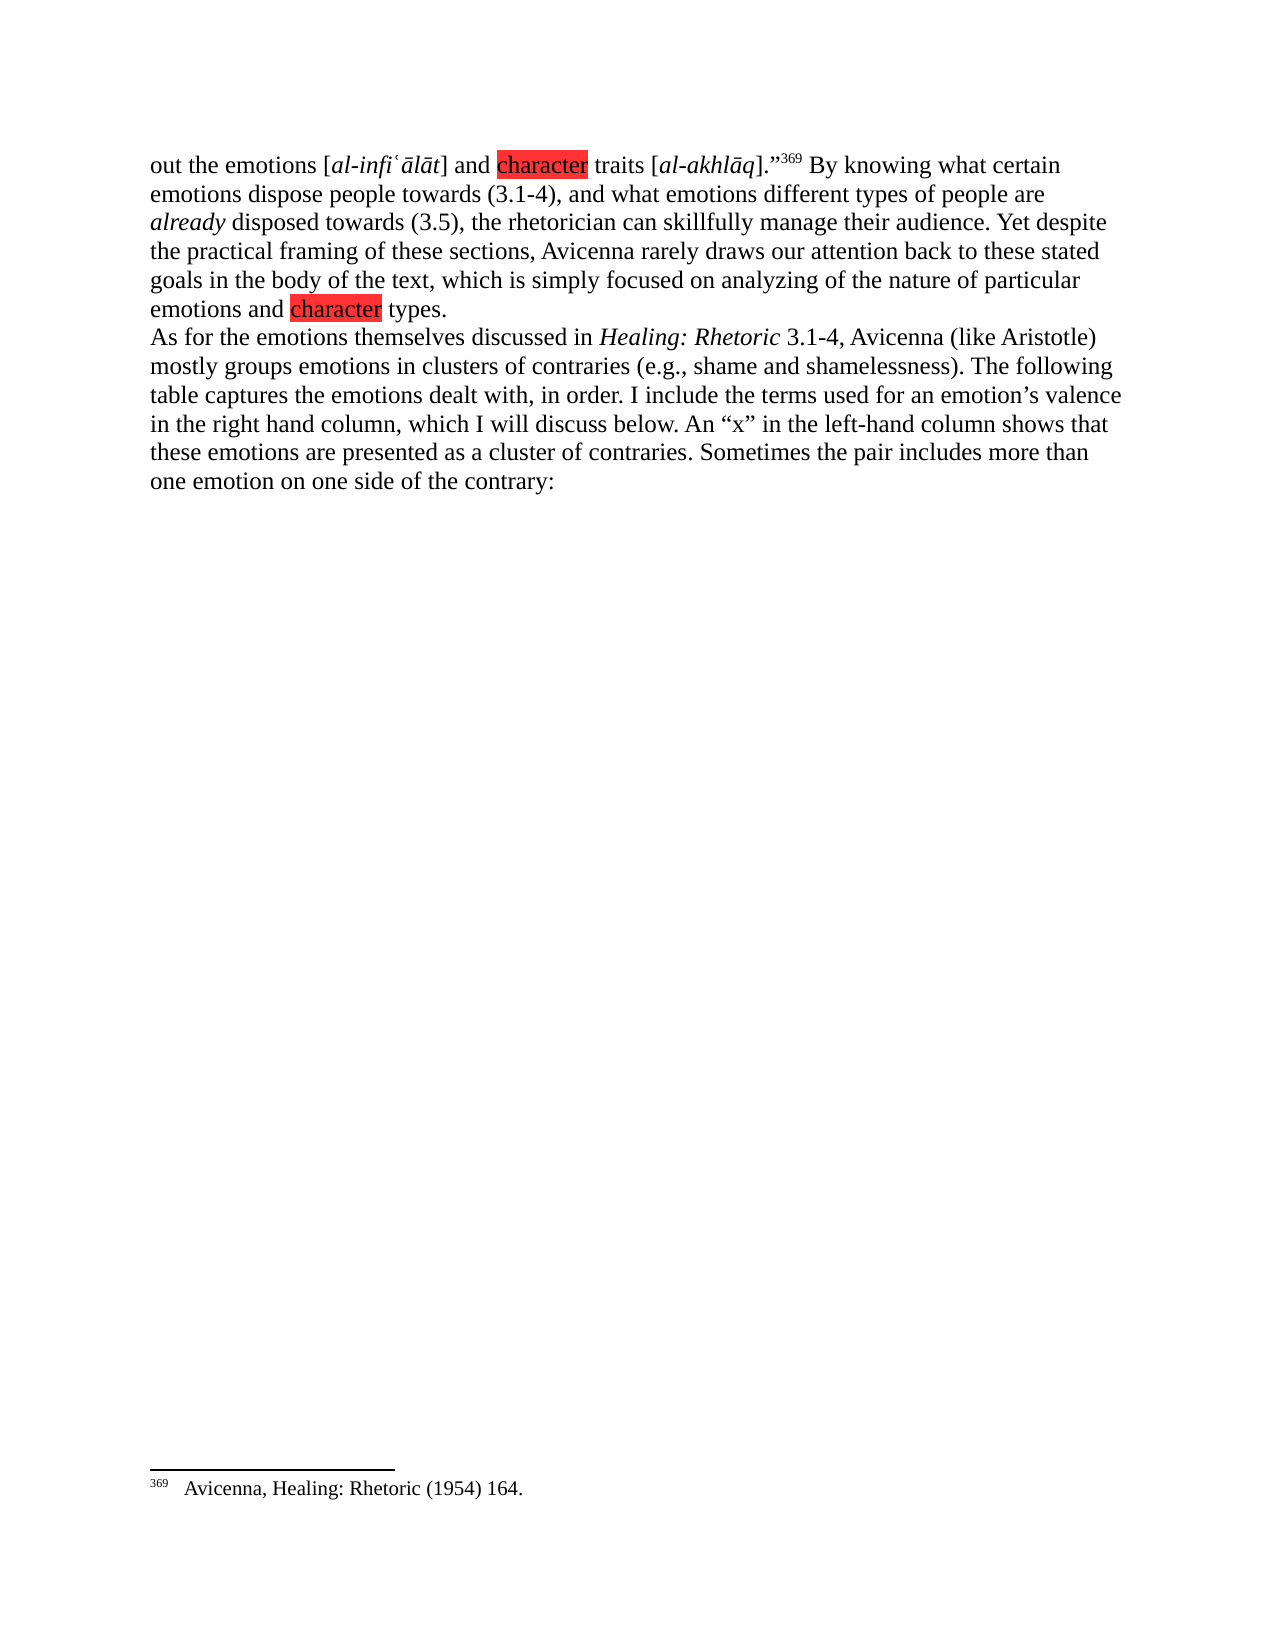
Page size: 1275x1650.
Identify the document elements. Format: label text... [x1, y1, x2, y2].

text Avicenna, Healing: Rhetoric (1954) 164. [150, 1476, 1125, 1500]
text out the emotions [al-infiʿālāt] and character traits [al-akhlāq].” By knowing what certain emotions dispose people towards (3.1-4), and what emotions different types of people are already disposed towards (3.5), the rhetorician can skillfully manage their audience. Yet despite the practical framing of these sections, Avicenna rarely draws our attention back to these stated goals in the body of the text, which is simply focused on analyzing of the nature of particular emotions and character types. [150, 150, 1125, 322]
text As for the emotions themselves discussed in Healing: Rhetoric 3.1-4, Avicenna (like Aristotle) mostly groups emotions in clusters of contraries (e.g., shame and shamelessness). The following table captures the emotions dealt with, in order. I include the terms used for an emotion’s valence in the right hand column, which I will discuss below. An “x” in the left-hand column shows that these emotions are presented as a cluster of contraries. Sometimes the pair includes more than one emotion on one side of the contrary: [150, 322, 1125, 495]
